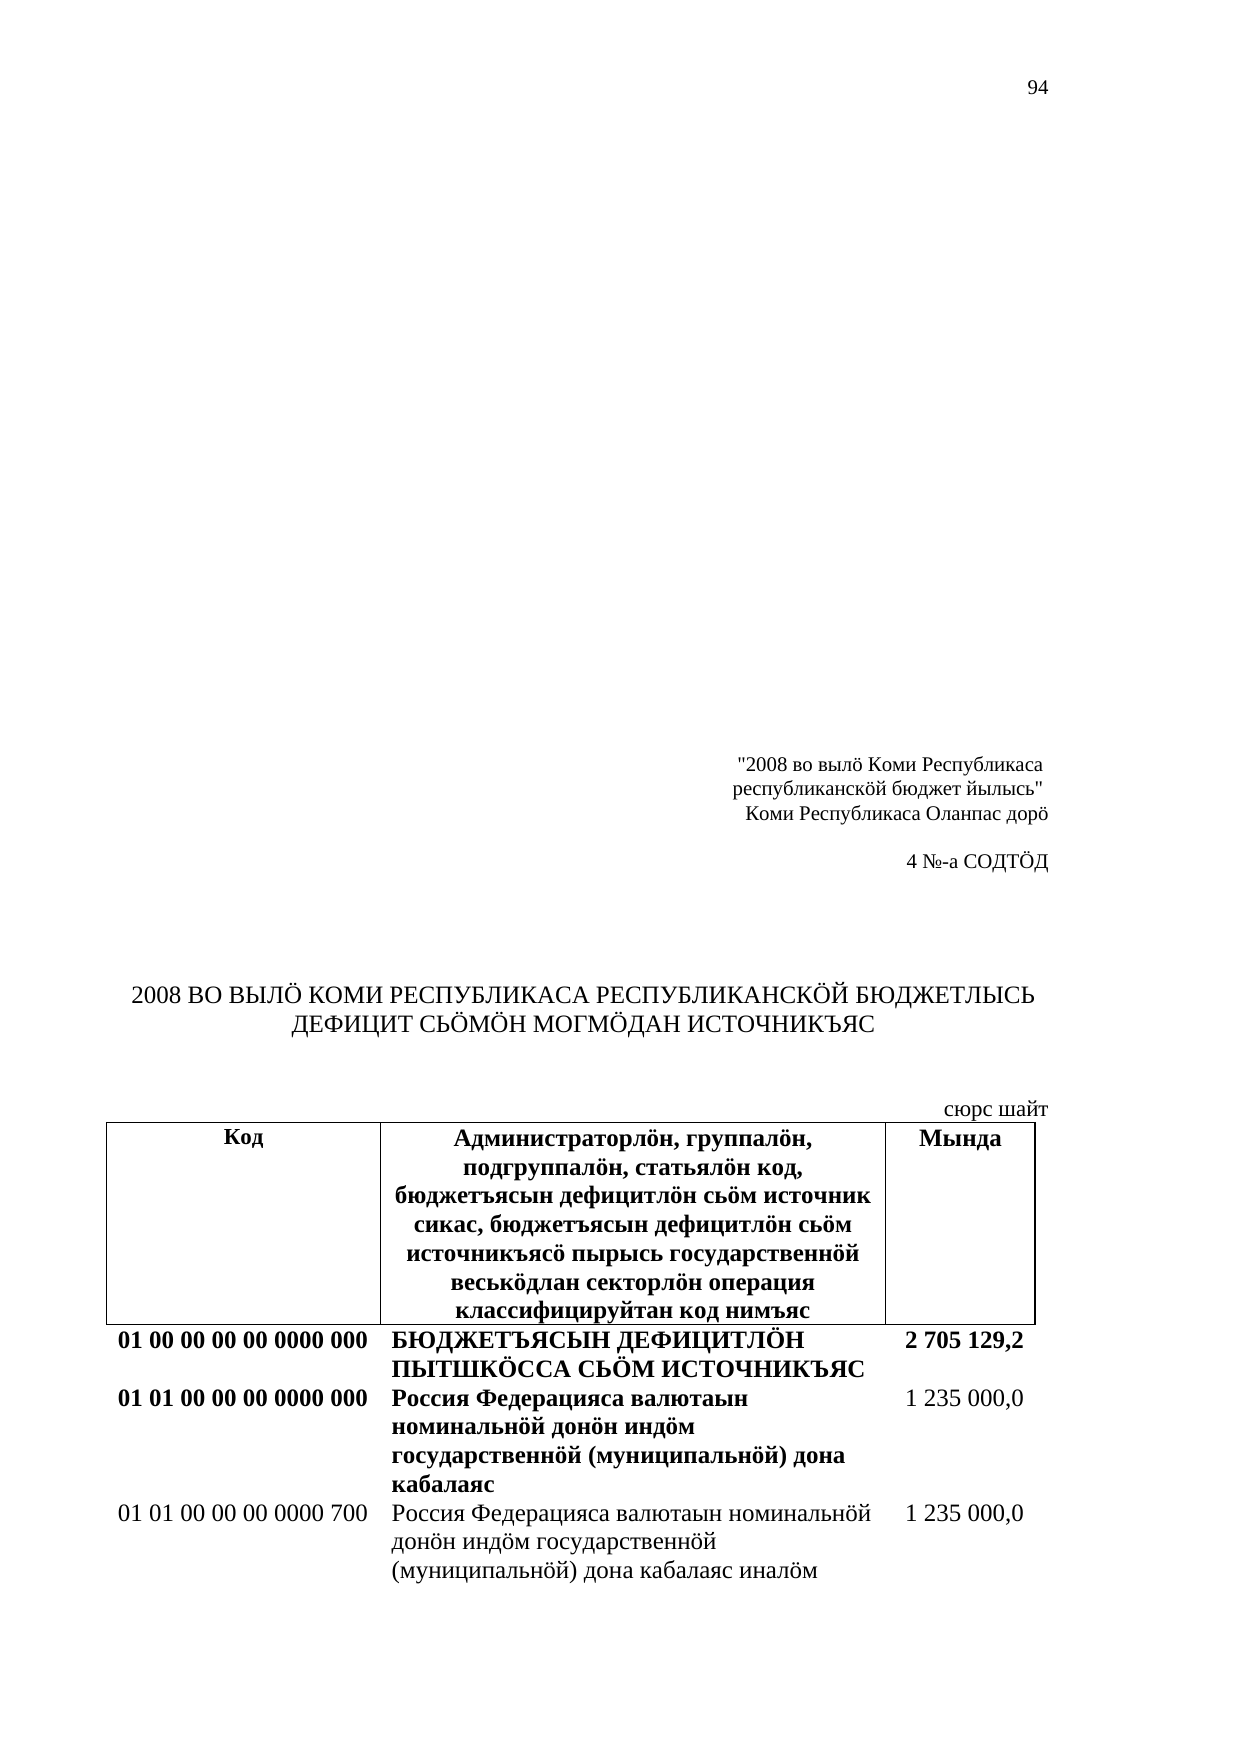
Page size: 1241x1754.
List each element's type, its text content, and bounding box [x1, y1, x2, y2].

table_cell Россия Федерацияса валютаын номинальнöй донöн индöм государственнöй (муниципальнöй) дона кабалаяс иналöм [380, 1498, 885, 1584]
table_header Мында [886, 1123, 1034, 1324]
text 4 №-а СОДТÖД [118, 848, 1048, 873]
text республиканскöй бюджет йылысь" [118, 776, 1048, 800]
table_header Администраторлöн, группалöн, подгруппалöн, статьялöн код, бюджетъясын дефицитлöн сьöм источник сикас, бюджетъясын дефицитлöн сьöм источникъясö пырысь государственнöй веськöдлан секторлöн операция классифицируйтан код нимъяс [381, 1123, 885, 1324]
table_cell БЮДЖЕТЪЯСЫН ДЕФИЦИТЛÖН ПЫТШКÖССА СЬÖМ ИСТОЧНИКЪЯС [380, 1325, 885, 1383]
table_cell 1 235 000,0 [885, 1498, 1035, 1584]
table_cell 01 01 00 00 00 0000 000 [106, 1383, 380, 1498]
table_cell 1 235 000,0 [885, 1383, 1035, 1498]
table_header Код [107, 1123, 380, 1324]
text 2008 ВО ВЫЛÖ КОМИ РЕСПУБЛИКАСА РЕСПУБЛИКАНСКÖЙ БЮДЖЕТЛЫСЬ ДЕФИЦИТ СЬÖМÖН МОГМÖДАН ИСТОЧНИКЪЯС [118, 981, 1048, 1038]
table_cell 2 705 129,2 [885, 1325, 1035, 1383]
text сюрс шайт [118, 1096, 1048, 1122]
table_cell 01 01 00 00 00 0000 700 [106, 1498, 380, 1584]
table_cell Россия Федерацияса валютаын номинальнöй донöн индöм государственнöй (муниципальнöй) дона кабалаяс [380, 1383, 885, 1498]
text Коми Республикаса Оланпас дорö [118, 800, 1048, 824]
table_cell 01 00 00 00 00 0000 000 [106, 1325, 380, 1383]
text "2008 во вылö Коми Республикаса [118, 752, 1048, 776]
